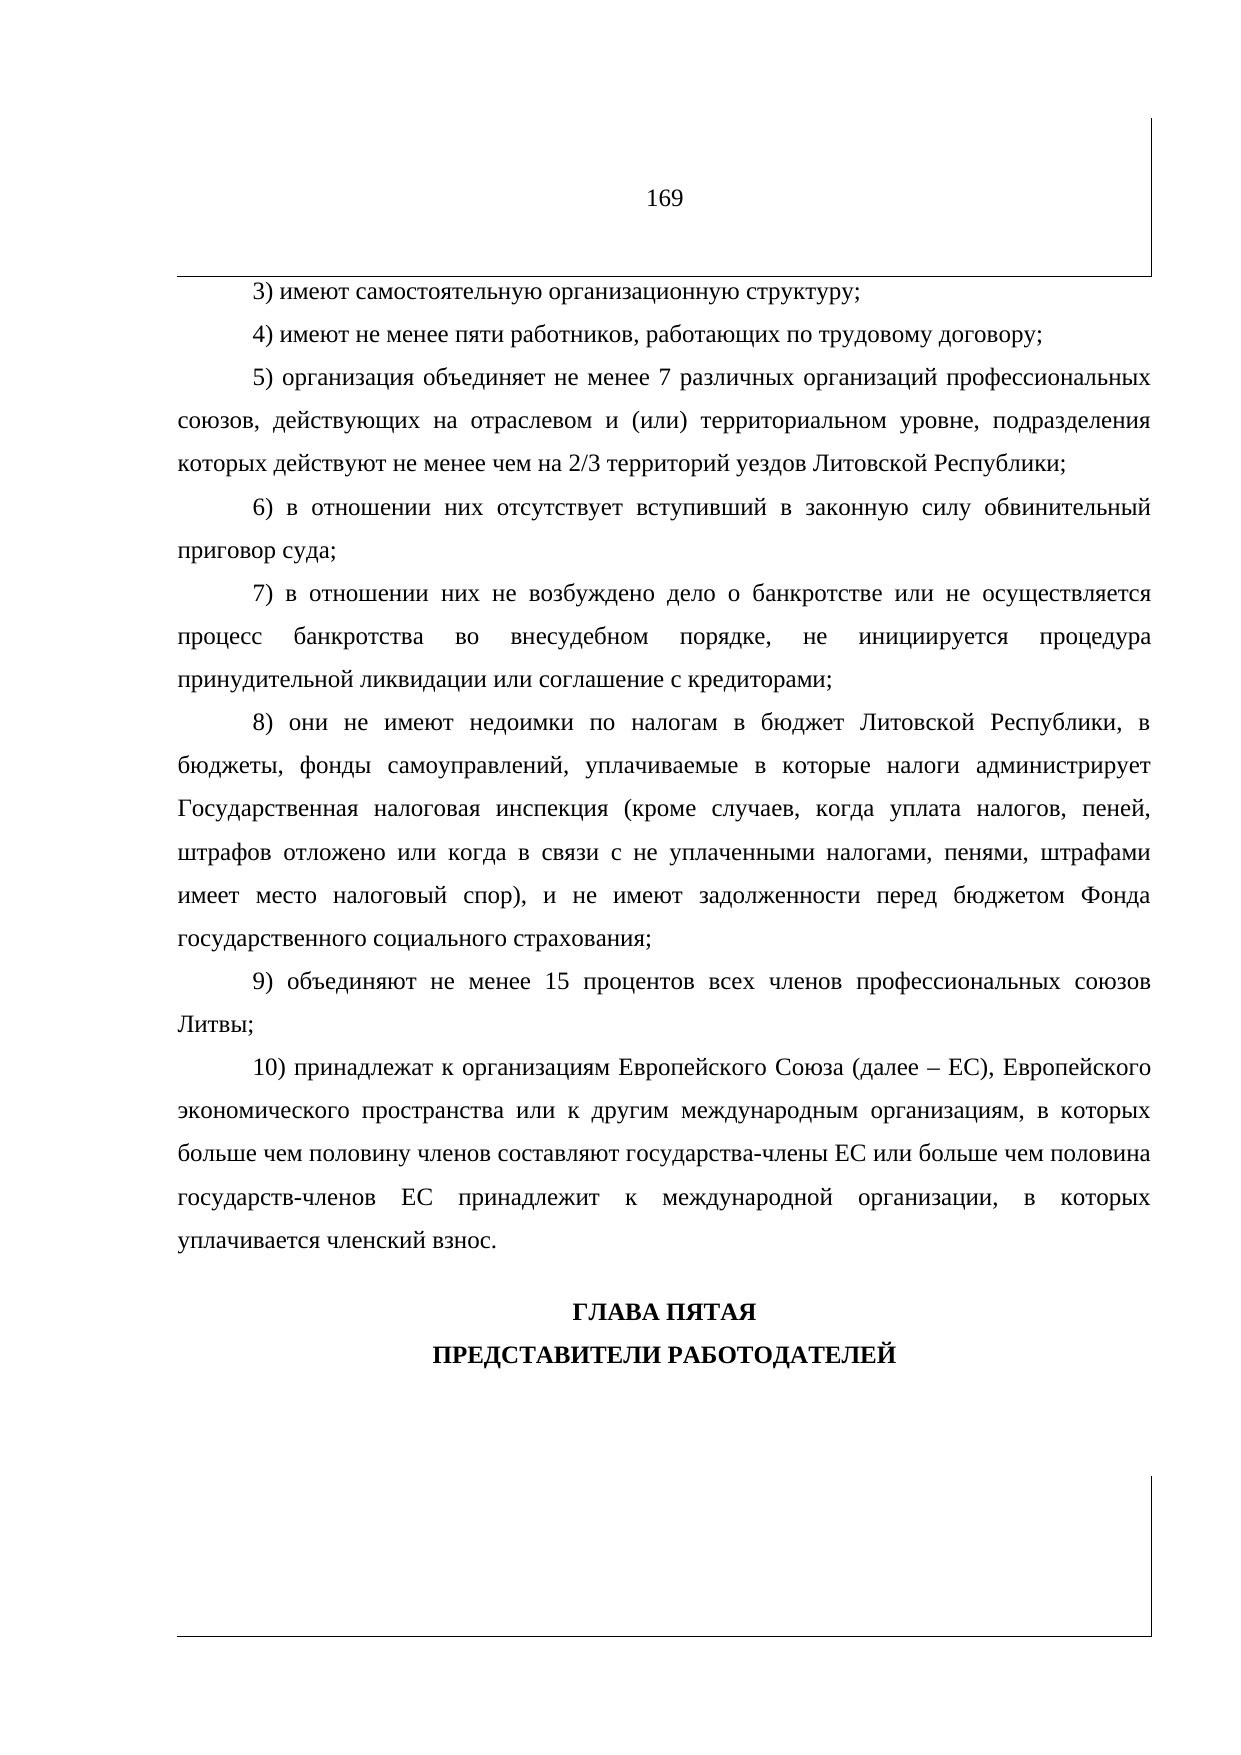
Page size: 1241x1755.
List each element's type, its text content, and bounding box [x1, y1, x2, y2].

text 3) имеют самостоятельную организационную структуру; [177, 276, 1152, 305]
text 9) объединяют не менее 15 процентов всех членов профессиональных союзов Литвы; [177, 966, 1152, 1038]
text ПРЕДСТАВИТЕЛИ РАБОТОДАТЕЛЕЙ [177, 1340, 1152, 1368]
text 10) принадлежат к организациям Европейского Союза (далее – ЕС), Европейского экономического пространства или к другим международным организациям, в которых больше чем половину членов составляют государства-члены ЕС или больше чем половина государств-членов ЕС принадлежит к международной организации, в которых уплачивается членский взнос. [177, 1052, 1152, 1253]
text 8) они не имеют недоимки по налогам в бюджет Литовской Республики, в бюджеты, фонды самоуправлений, уплачиваемые в которые налоги администрирует Государственная налоговая инспекция (кроме случаев, когда уплата налогов, пеней, штрафов отложено или когда в связи с не уплаченными налогами, пенями, штрафами имеет место налоговый спор), и не имеют задолженности перед бюджетом Фонда государственного социального страхования; [177, 707, 1152, 952]
text 4) имеют не менее пяти работников, работающих по трудовому договору; [177, 319, 1152, 348]
text 6) в отношении них отсутствует вступивший в законную силу обвинительный приговор суда; [177, 492, 1152, 563]
text 7) в отношении них не возбуждено дело о банкротстве или не осуществляется процесс банкротства во внесудебном порядке, не инициируется процедура принудительной ликвидации или соглашение с кредиторами; [177, 578, 1152, 693]
text 5) организация объединяет не менее 7 различных организаций профессиональных союзов, действующих на отраслевом и (или) территориальном уровне, подразделения которых действуют не менее чем на 2/3 территорий уездов Литовской Республики; [177, 362, 1152, 477]
text ГЛАВА ПЯТАЯ [177, 1297, 1152, 1325]
